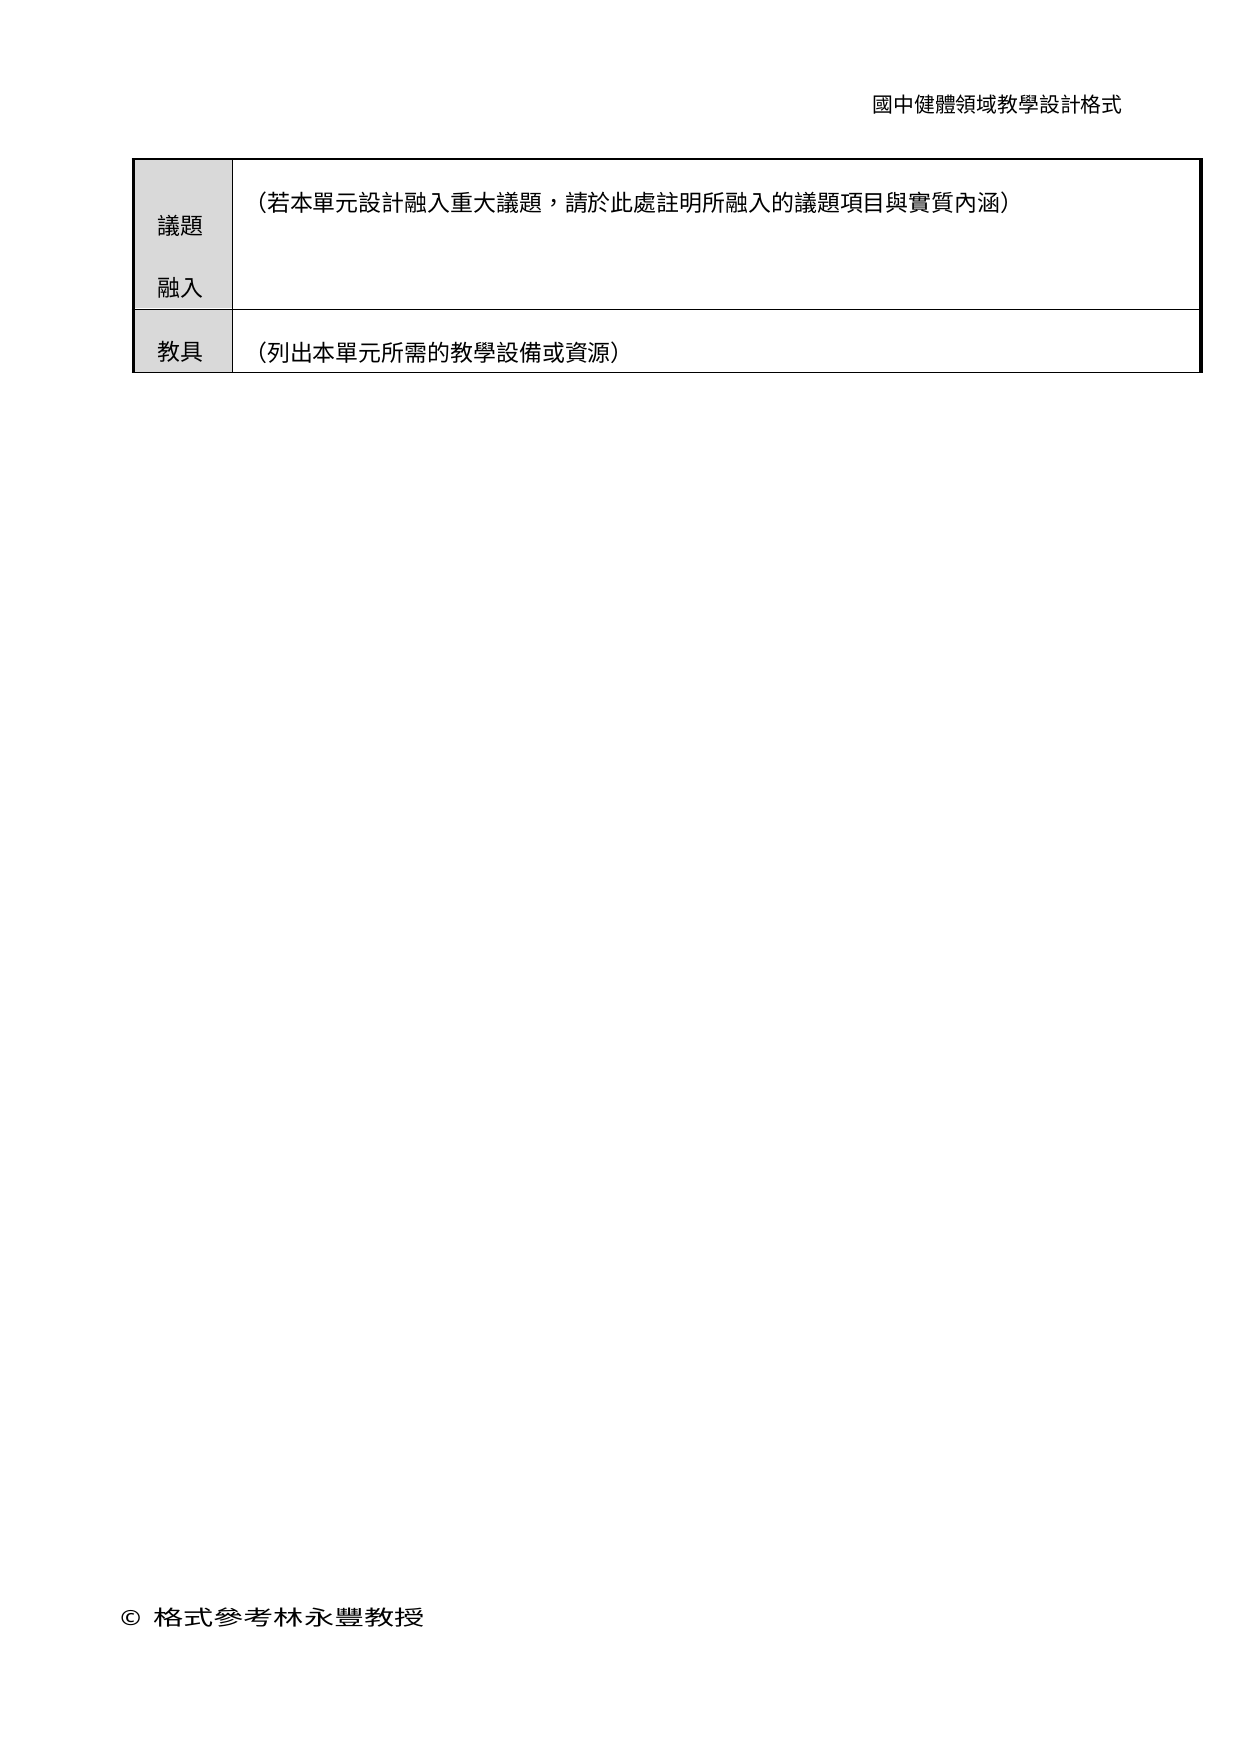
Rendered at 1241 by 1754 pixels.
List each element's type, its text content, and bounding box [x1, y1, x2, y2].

table_cell （若本單元設計融入重大議題，請於此處註明所融入的議題項目與實質內涵） [233, 160, 1199, 308]
table_cell （列出本單元所需的教學設備或資源） [233, 310, 1199, 372]
table_cell 議題融入 [135, 160, 232, 308]
table_cell 教具 [135, 310, 232, 372]
